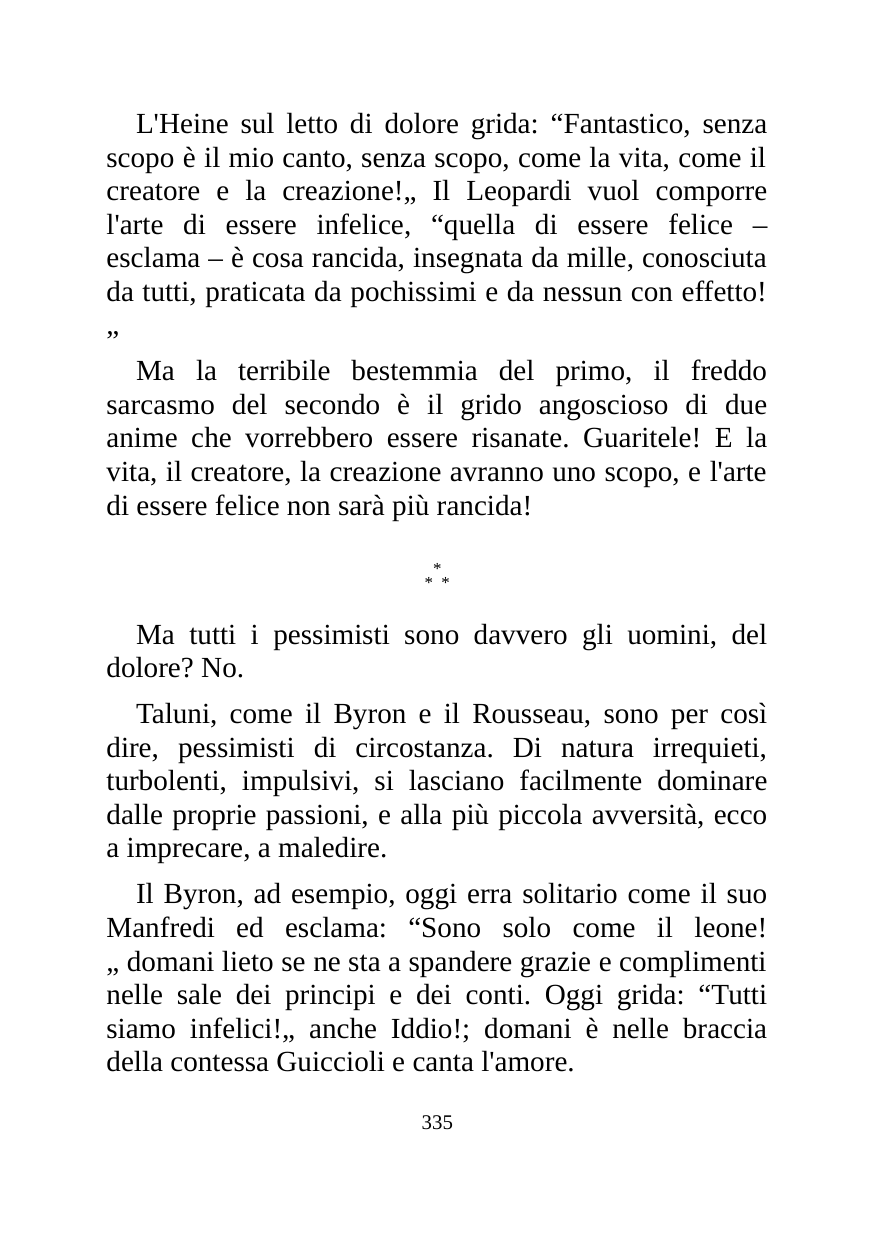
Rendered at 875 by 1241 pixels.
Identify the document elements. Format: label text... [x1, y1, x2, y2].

text Il Byron, ad esempio, oggi erra solitario come il suo Manfredi ed esclama: “Sono solo come il leone!„ domani lieto se ne sta a spandere grazie e complimenti nelle sale dei principi e dei conti. Oggi grida: “Tutti siamo infelici!„ anche Iddio!; domani è nelle braccia della contessa Guiccioli e canta l'amore. [106, 877, 768, 1078]
text Ma la terribile bestemmia del primo, il freddo sarcasmo del secondo è il grido angoscioso di due anime che vorrebbero essere risanate. Guaritele! E la vita, il creatore, la creazione avranno uno scopo, e l'arte di essere felice non sarà più rancida! [106, 353, 768, 521]
text *** [106, 558, 768, 592]
text Ma tutti i pessimisti sono davvero gli uomini, del dolore? No. [106, 617, 768, 684]
text Taluni, come il Byron e il Rousseau, sono per così dire, pessimisti di circostanza. Di natura irrequieti, turbolenti, impulsivi, si lasciano facilmente dominare dalle proprie passioni, e alla più piccola avversità, ecco a imprecare, a maledire. [106, 696, 768, 864]
text L'Heine sul letto di dolore grida: “Fantastico, senza scopo è il mio canto, senza scopo, come la vita, come il creatore e la creazione!„ Il Leopardi vuol comporre l'arte di essere infelice, “quella di essere felice – esclama – è cosa rancida, insegnata da mille, conosciuta da tutti, praticata da pochissimi e da nessun con effetto!„ [106, 106, 768, 341]
